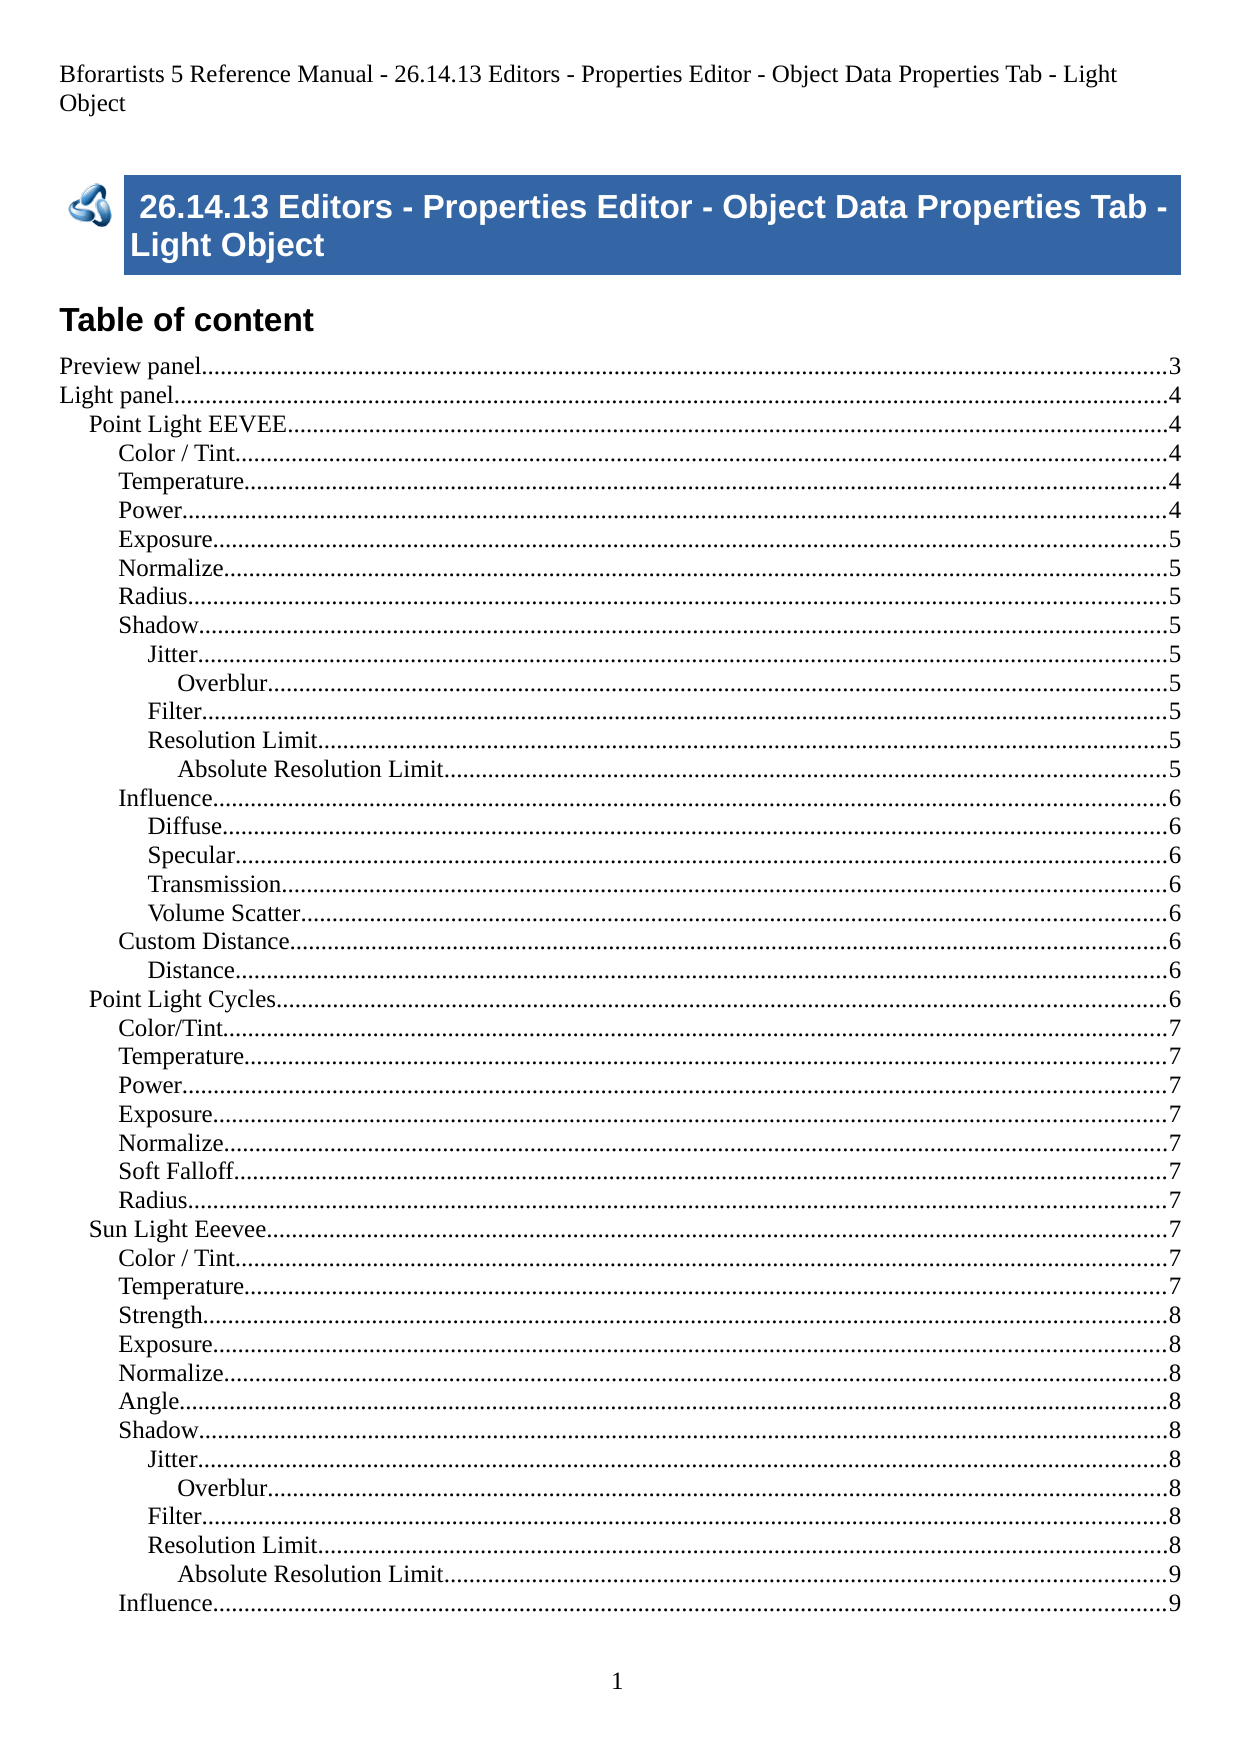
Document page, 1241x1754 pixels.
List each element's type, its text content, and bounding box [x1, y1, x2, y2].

text Radius 5 [118, 581, 1181, 610]
text Point Light Cycles 6 [88, 984, 1181, 1013]
text Jitter 5 [147, 639, 1181, 668]
text Shadow 8 [118, 1415, 1181, 1444]
text Exposure 8 [118, 1329, 1181, 1358]
text Sun Light Eeevee 7 [88, 1214, 1181, 1243]
text Normalize 5 [118, 553, 1181, 581]
text Strength 8 [118, 1300, 1181, 1329]
text Angle 8 [118, 1386, 1181, 1415]
text Color/Tint 7 [118, 1013, 1181, 1041]
text Normalize 7 [118, 1128, 1181, 1156]
text Temperature 7 [118, 1041, 1181, 1070]
text Resolution Limit 5 [147, 725, 1181, 754]
subtitle Table of content [59, 300, 1181, 339]
text Point Light EEVEE 4 [88, 409, 1181, 438]
table_header 26.14.13 Editors - Properties Editor - Object Data Properties Tab - Light Object [124, 175, 1181, 275]
text Volume Scatter 6 [147, 898, 1181, 926]
text Influence 6 [118, 783, 1181, 811]
text Power 7 [118, 1070, 1181, 1099]
text Exposure 7 [118, 1099, 1181, 1128]
text Overblur 8 [177, 1473, 1181, 1501]
text Normalize 8 [118, 1358, 1181, 1386]
text Absolute Resolution Limit 5 [177, 754, 1181, 783]
text Jitter 8 [147, 1444, 1181, 1473]
text Shadow 5 [118, 610, 1181, 639]
text Specular 6 [147, 840, 1181, 869]
text Overblur 5 [177, 668, 1181, 696]
text Custom Distance 6 [118, 926, 1181, 955]
text Power 4 [118, 495, 1181, 524]
text Diffuse 6 [147, 811, 1181, 840]
text Transmission 6 [147, 869, 1181, 898]
text Color / Tint 4 [118, 438, 1181, 466]
text Absolute Resolution Limit 9 [177, 1559, 1181, 1588]
text Radius 7 [118, 1185, 1181, 1214]
text Resolution Limit 8 [147, 1530, 1181, 1559]
text Temperature 4 [118, 466, 1181, 495]
text Filter 5 [147, 696, 1181, 725]
text Preview panel 3 [59, 351, 1181, 380]
text Light panel 4 [59, 380, 1181, 409]
text Soft Falloff 7 [118, 1156, 1181, 1185]
text Temperature 7 [118, 1271, 1181, 1300]
text Color / Tint 7 [118, 1243, 1181, 1271]
table_header [59, 175, 124, 275]
text Distance 6 [147, 955, 1181, 984]
text Influence 9 [118, 1588, 1181, 1616]
text Exposure 5 [118, 524, 1181, 553]
picture [65, 180, 114, 230]
text Filter 8 [147, 1501, 1181, 1530]
